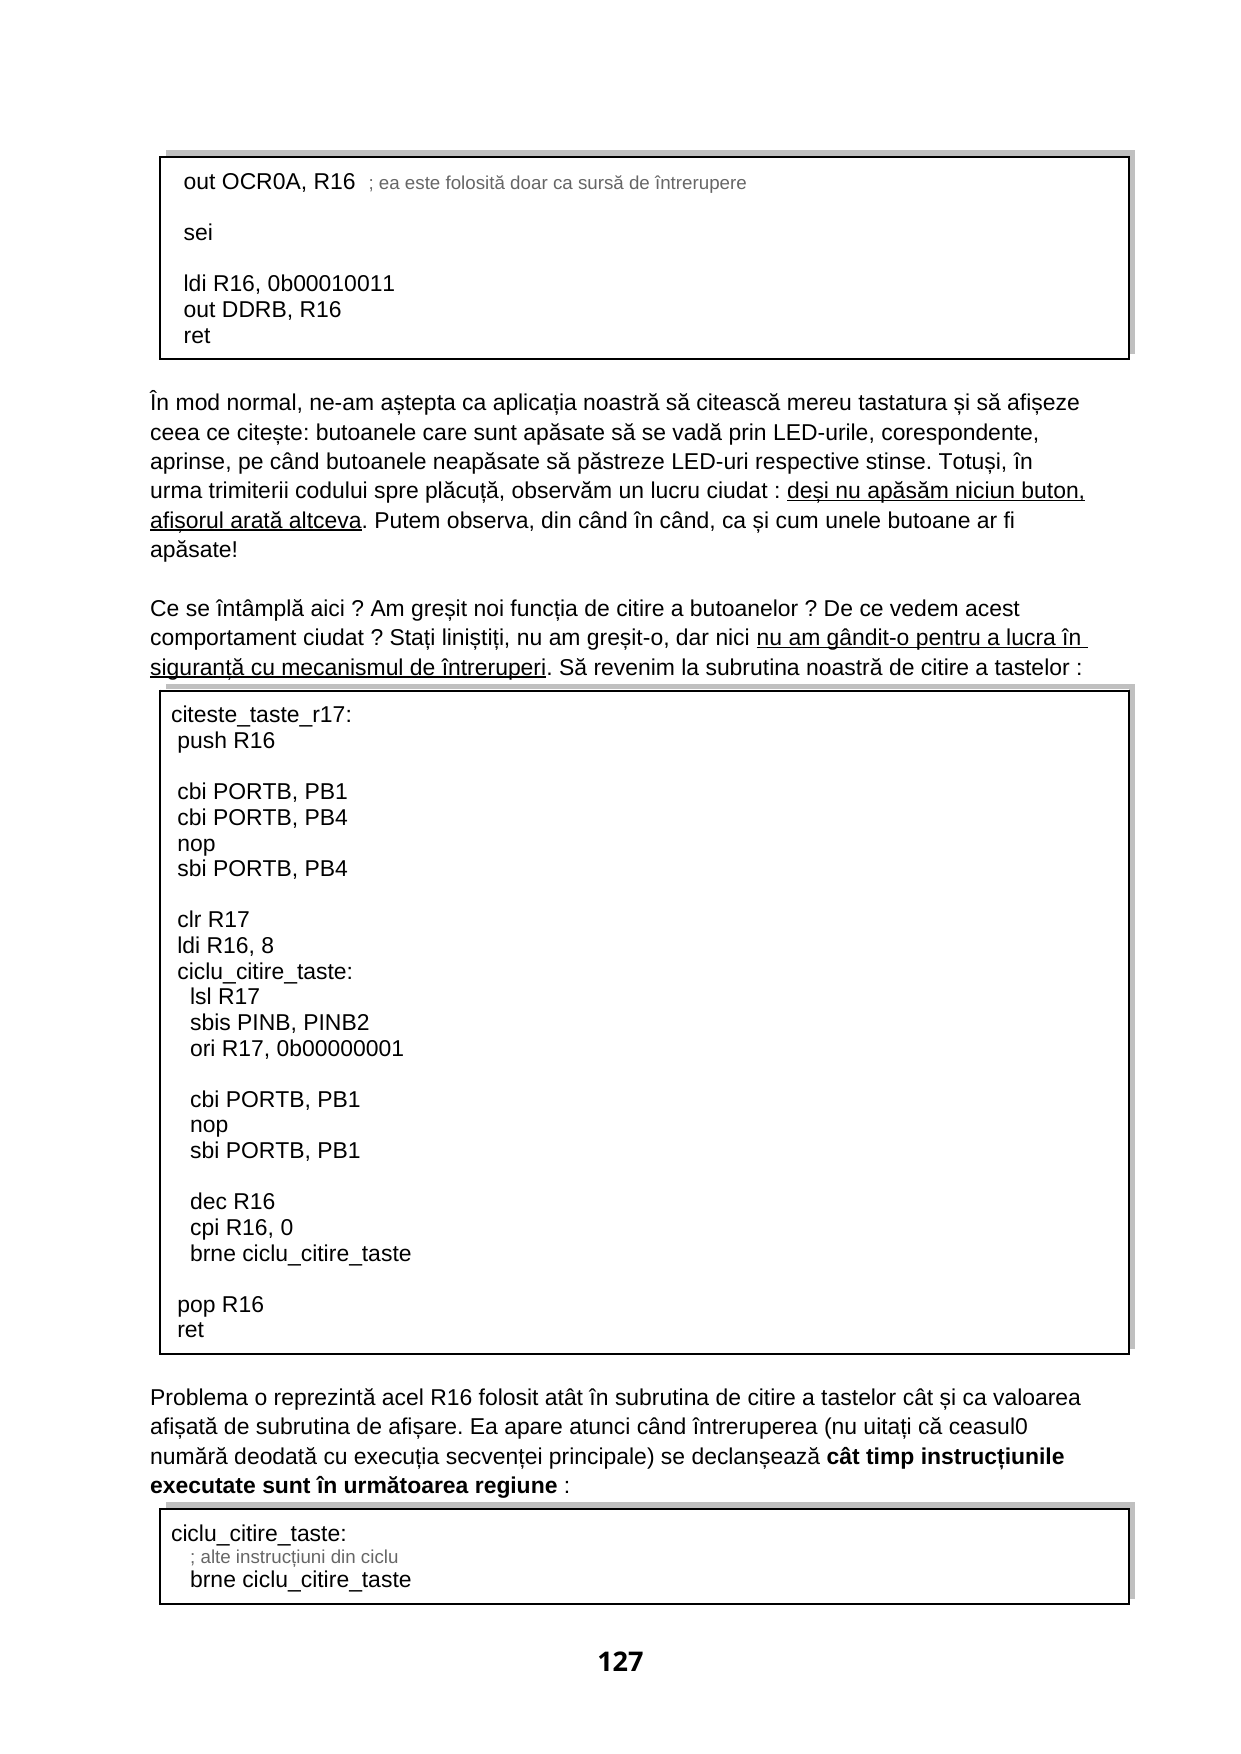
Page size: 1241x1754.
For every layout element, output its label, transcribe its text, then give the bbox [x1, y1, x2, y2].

table_header out OCR0A, R16 ; ea este folosită doar ca sursă de întrerupere sei ldi R16, 0b00010011 out DDRB, R16 ret [161, 158, 1128, 358]
table_header ciclu_citire_taste: ; alte instrucțiuni din ciclu brne ciclu_citire_taste [161, 1510, 1128, 1603]
table_header citeste_taste_r17: push R16 cbi PORTB, PB1 cbi PORTB, PB4 nop sbi PORTB, PB4 clr R17 ldi R16, 8 ciclu_citire_taste: lsl R17 sbis PINB, PINB2 ori R17, 0b00000001 cbi PORTB, PB1 nop sbi PORTB, PB1 dec R16 cpi R16, 0 brne ciclu_citire_taste pop R16 ret [161, 692, 1128, 1353]
text În mod normal, ne-am aștepta ca aplicația noastră să citească mereu tastatura și să afișeze ceea ce citește: butoanele care sunt apăsate să se vadă prin LED-urile, corespondente, aprinse, pe când butoanele neapăsate să păstreze LED-uri respective stinse. Totuși, în urma trimiterii codului spre plăcuță, observăm un lucru ciudat : deși nu apăsăm niciun buton, afișorul arată altceva. Putem observa, din când în când, ca și cum unele butoane ar fi apăsate! [150, 390, 1091, 562]
text Problema o reprezintă acel R16 folosit atât în subrutina de citire a tastelor cât și ca valoarea afișată de subrutina de afișare. Ea apare atunci când întreruperea (nu uitați că ceasul0 numără deodată cu execuția secvenței principale) se declanșează cât timp instrucțiunile executate sunt în următoarea regiune : [150, 1384, 1091, 1498]
text Ce se întâmplă aici ? Am greșit noi funcția de citire a butoanelor ? De ce vedem acest comportament ciudat ? Stați liniștiți, nu am greșit-o, dar nici nu am gândit-o pentru a lucra în siguranță cu mecanismul de întreruperi. Să revenim la subrutina noastră de citire a tastelor : [150, 595, 1091, 680]
